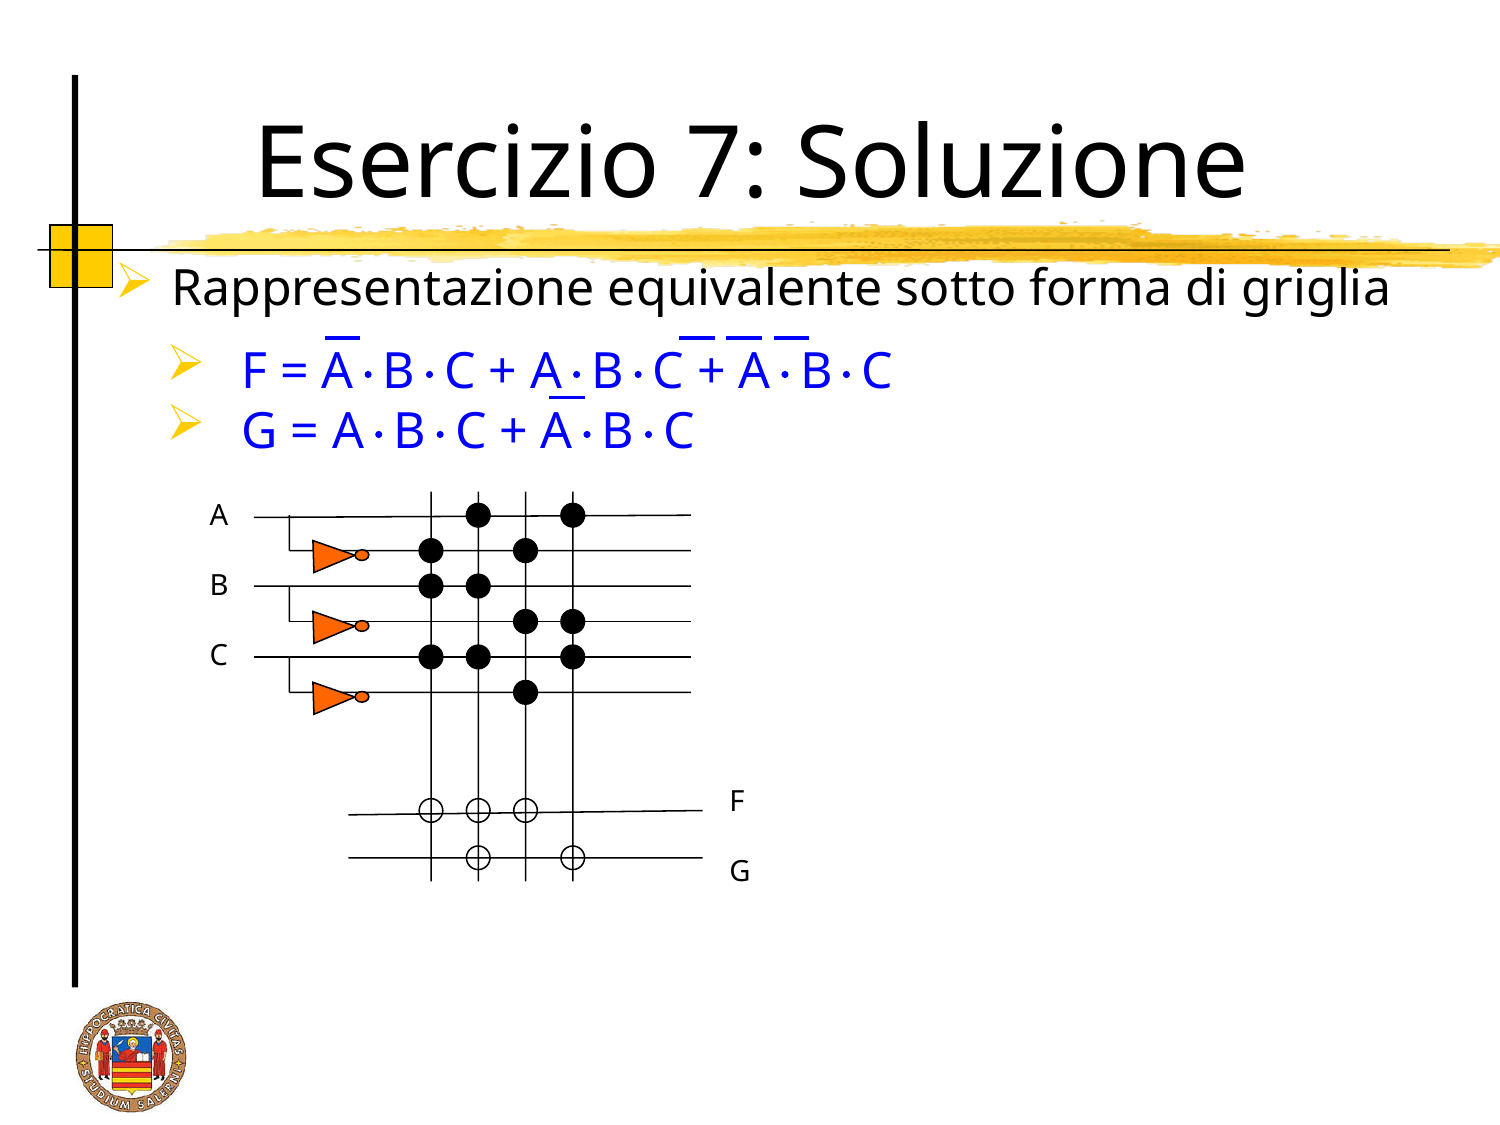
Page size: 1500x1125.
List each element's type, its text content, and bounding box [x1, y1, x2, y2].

text_box [560, 503, 585, 528]
text_box [312, 611, 369, 644]
text_box [513, 609, 538, 634]
text_box A B C [194, 488, 254, 714]
text_box [466, 503, 491, 528]
text_box F = ABC + ABC + ABC G = ABC + ABC [76, 331, 1500, 467]
text_box [466, 574, 491, 598]
text_box F G [714, 775, 786, 1035]
text_box [419, 645, 443, 669]
picture [150, 215, 1500, 279]
title Esercizio 7: Soluzione [66, 37, 1438, 225]
text_box [466, 645, 491, 669]
text_box [513, 538, 538, 563]
text_box [419, 538, 443, 563]
text_box [312, 540, 369, 573]
text_box [560, 645, 585, 669]
text_box [513, 680, 538, 705]
text_box Rappresentazione equivalente sotto forma di griglia [100, 255, 1447, 331]
text_box [312, 682, 369, 715]
picture [75, 999, 187, 1113]
text_box Rappresentazione equivalente sotto forma di griglia [100, 467, 1447, 1071]
text_box [560, 609, 585, 634]
text_box [419, 574, 443, 598]
